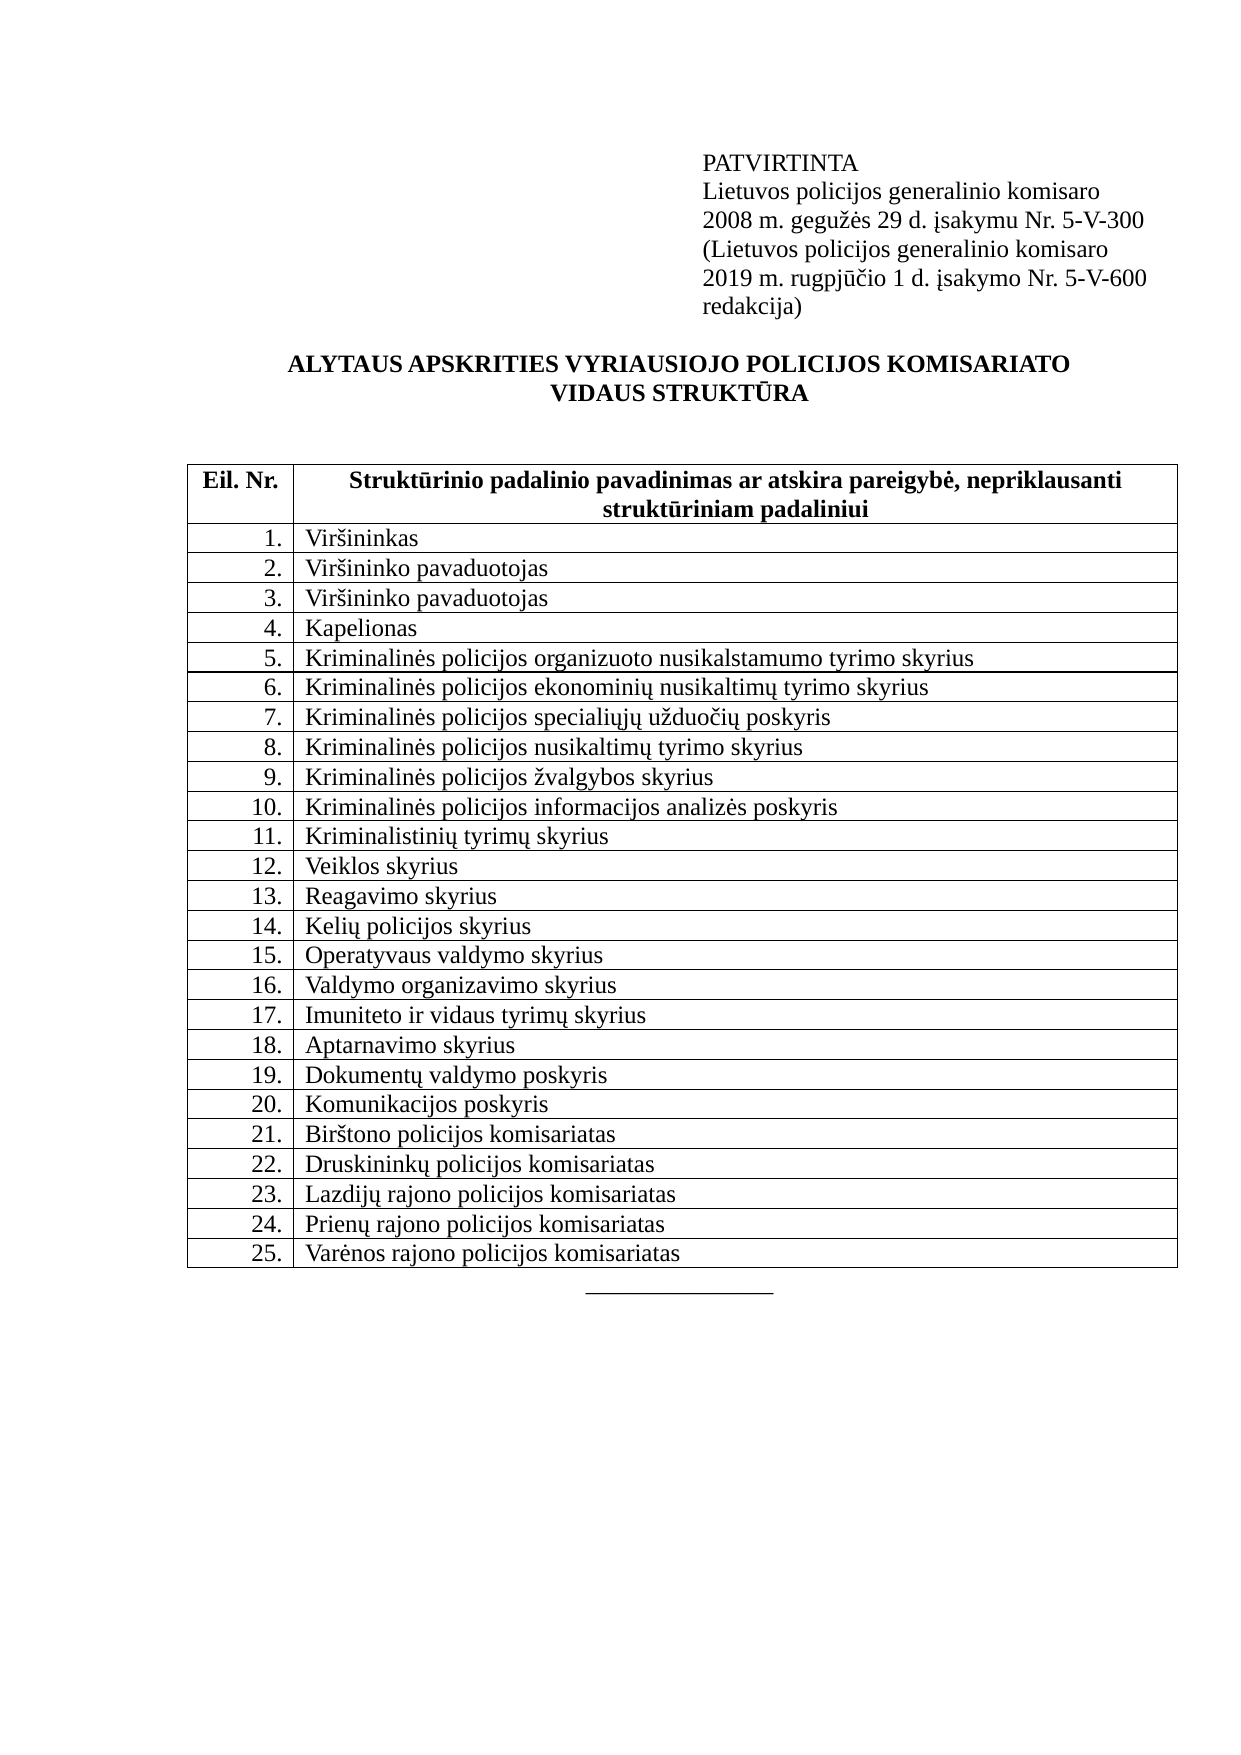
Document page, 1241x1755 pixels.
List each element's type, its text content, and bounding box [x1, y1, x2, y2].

table_cell 2. [188, 553, 293, 582]
table_cell Imuniteto ir vidaus tyrimų skyrius [294, 1000, 1177, 1029]
table_cell 11. [188, 821, 293, 850]
text ALYTAUS APSKRITIES VYRIAUSIOJO POLICIJOS KOMISARIATO [177, 349, 1181, 378]
table_cell 9. [188, 762, 293, 791]
table_cell Birštono policijos komisariatas [294, 1119, 1177, 1148]
table_cell 6. [188, 673, 293, 701]
table_cell Kriminalinės policijos žvalgybos skyrius [294, 762, 1177, 791]
table_cell 3. [188, 583, 293, 612]
table_cell 13. [188, 881, 293, 910]
table_cell 4. [188, 613, 293, 642]
table_cell Viršininkas [294, 524, 1177, 552]
text Lietuvos policijos generalinio komisaro [702, 176, 1181, 205]
table_cell Lazdijų rajono policijos komisariatas [294, 1179, 1177, 1208]
table_cell 24. [188, 1209, 293, 1237]
table_cell 14. [188, 911, 293, 939]
table_cell Kriminalinės policijos informacijos analizės poskyris [294, 792, 1177, 820]
table_cell 21. [188, 1119, 293, 1148]
table_cell Kriminalinės policijos specialiųjų užduočių poskyris [294, 702, 1177, 731]
table_cell Kriminalinės policijos ekonominių nusikaltimų tyrimo skyrius [294, 673, 1177, 701]
table_cell 10. [188, 792, 293, 820]
text redakcija) [702, 291, 1181, 320]
table_cell 22. [188, 1149, 293, 1178]
table_cell Druskininkų policijos komisariatas [294, 1149, 1177, 1178]
table_cell 20. [188, 1090, 293, 1118]
table_cell Valdymo organizavimo skyrius [294, 970, 1177, 999]
table_cell 25. [188, 1239, 293, 1267]
table_cell Kelių policijos skyrius [294, 911, 1177, 939]
table_cell Kriminalinės policijos nusikaltimų tyrimo skyrius [294, 732, 1177, 761]
table_cell 8. [188, 732, 293, 761]
table_cell Aptarnavimo skyrius [294, 1030, 1177, 1059]
table_cell 5. [188, 643, 293, 671]
table_cell Kapelionas [294, 613, 1177, 642]
table_cell Kriminalinės policijos organizuoto nusikalstamumo tyrimo skyrius [294, 643, 1177, 671]
table_cell 15. [188, 941, 293, 969]
table_cell Kriminalistinių tyrimų skyrius [294, 821, 1177, 850]
table_cell Komunikacijos poskyris [294, 1090, 1177, 1118]
table_cell 17. [188, 1000, 293, 1029]
text _______________ [177, 1268, 1181, 1297]
table_cell Reagavimo skyrius [294, 881, 1177, 910]
table_cell Operatyvaus valdymo skyrius [294, 941, 1177, 969]
table_header Eil. Nr. [188, 465, 293, 522]
table_cell Viršininko pavaduotojas [294, 583, 1177, 612]
table_cell 23. [188, 1179, 293, 1208]
text PATVIRTINTA [702, 148, 1181, 176]
table_cell Dokumentų valdymo poskyris [294, 1060, 1177, 1088]
table_cell 16. [188, 970, 293, 999]
table_cell 19. [188, 1060, 293, 1088]
table_header Struktūrinio padalinio pavadinimas ar atskira pareigybė, nepriklausanti struktūriniam padaliniui [294, 465, 1177, 522]
table_cell 7. [188, 702, 293, 731]
table_cell Prienų rajono policijos komisariatas [294, 1209, 1177, 1237]
text 2019 m. rugpjūčio 1 d. įsakymo Nr. 5-V-600 [702, 263, 1181, 291]
table_cell Varėnos rajono policijos komisariatas [294, 1239, 1177, 1267]
text VIDAUS STRUKTŪRA [177, 378, 1181, 406]
table_cell 1. [188, 524, 293, 552]
table_cell 12. [188, 851, 293, 880]
text (Lietuvos policijos generalinio komisaro [702, 234, 1181, 263]
table_cell Veiklos skyrius [294, 851, 1177, 880]
table_cell Viršininko pavaduotojas [294, 553, 1177, 582]
text 2008 m. gegužės 29 d. įsakymu Nr. 5-V-300 [702, 205, 1181, 234]
table_cell 18. [188, 1030, 293, 1059]
